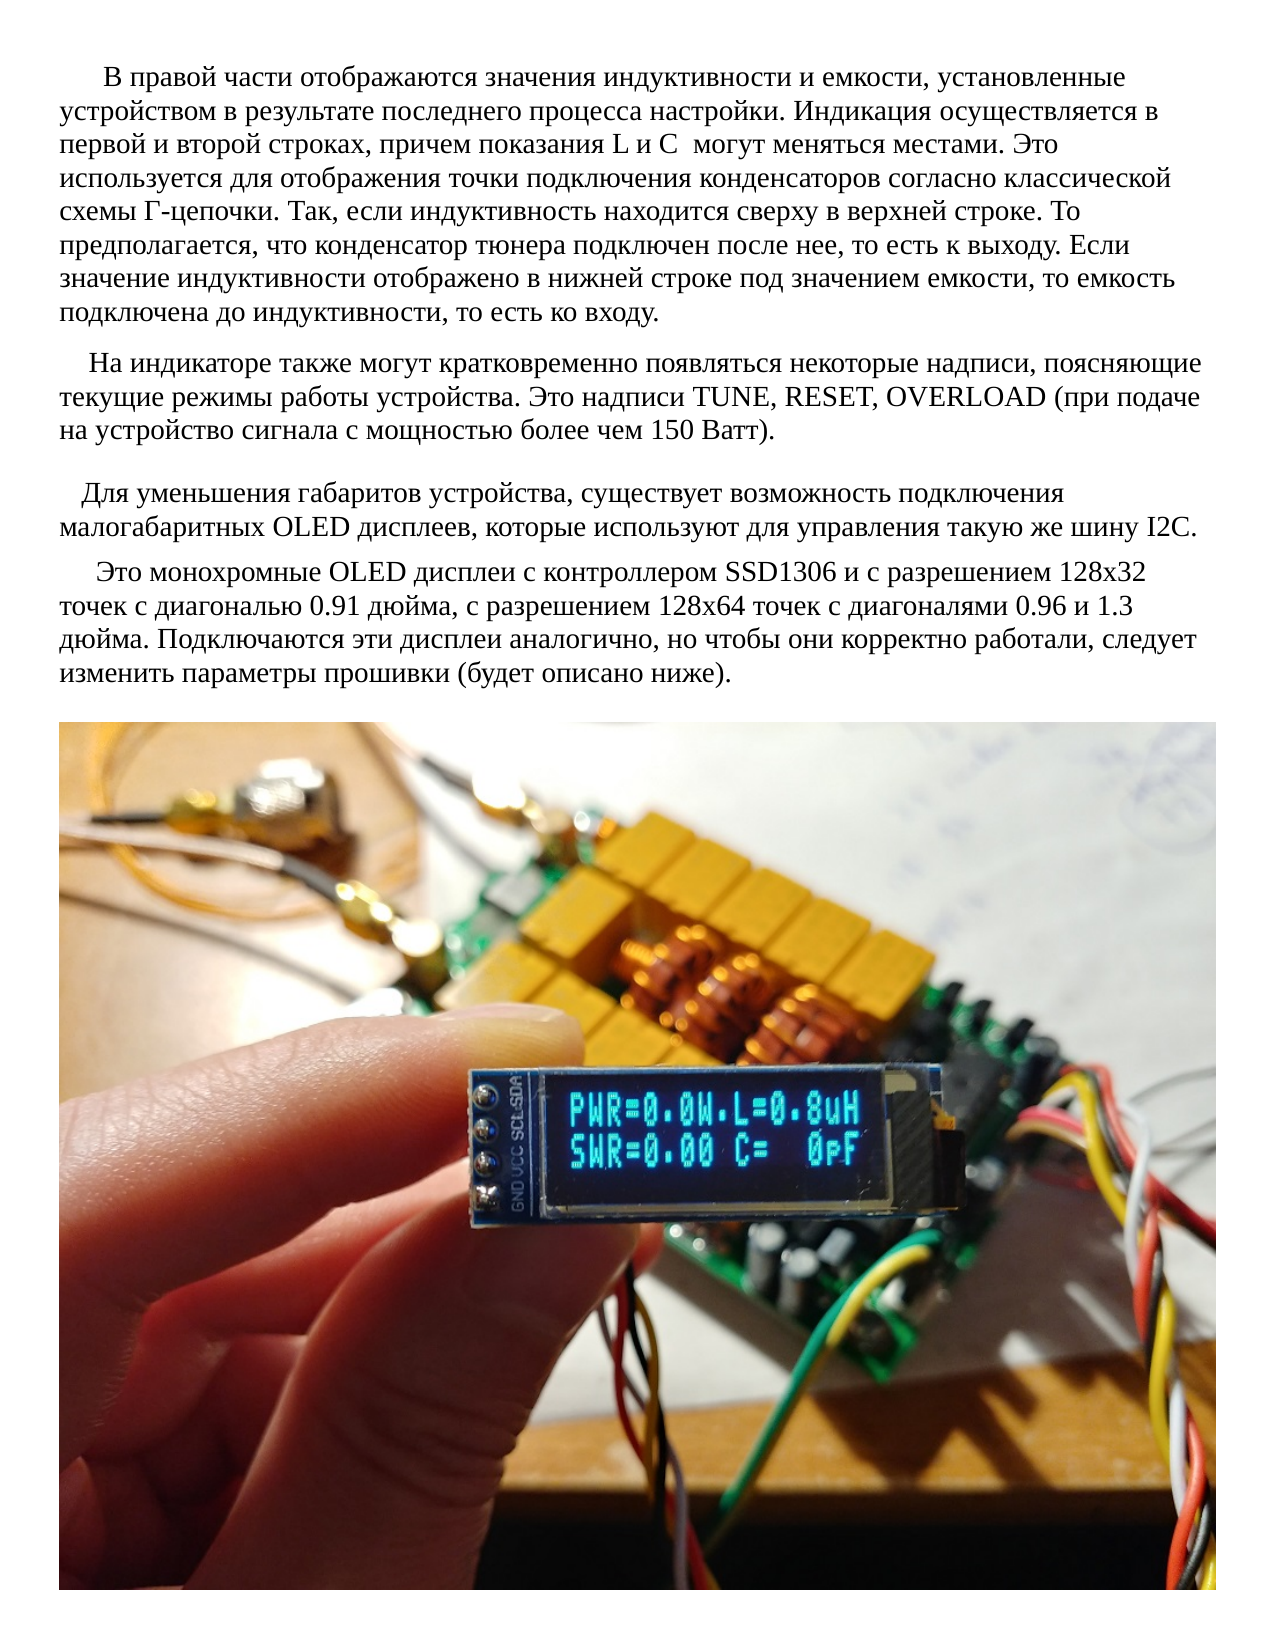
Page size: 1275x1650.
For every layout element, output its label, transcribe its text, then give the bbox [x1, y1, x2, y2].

text Для уменьшения габаритов устройства, существует возможность подключения малогабаритных OLED дисплеев, которые используют для управления такую же шину I2C. [59, 476, 1216, 543]
text Это монохромные OLED дисплеи с контроллером SSD1306 и с разрешением 128х32 точек с диагональю 0.91 дюйма, с разрешением 128х64 точек с диагоналями 0.96 и 1.3 дюйма. Подключаются эти дисплеи аналогично, но чтобы они корректно работали, следует изменить параметры прошивки (будет описано ниже). [59, 554, 1216, 689]
text На индикаторе также могут кратковременно появляться некоторые надписи, поясняющие текущие режимы работы устройства. Это надписи TUNE, RESET, OVERLOAD (при подаче на устройство сигнала с мощностью более чем 150 Ватт). [59, 345, 1216, 446]
text В правой части отображаются значения индуктивности и емкости, установленные устройством в результате последнего процесса настройки. Индикация осуществляется в первой и второй строках, причем показания L и C могут меняться местами. Это используется для отображения точки подключения конденсаторов согласно классической схемы Г-цепочки. Так, если индуктивность находится сверху в верхней строке. То предполагается, что конденсатор тюнера подключен после нее, то есть к выходу. Если значение индуктивности отображено в нижней строке под значением емкости, то емкость подключена до индуктивности, то есть ко входу. [59, 59, 1216, 327]
picture [59, 722, 1216, 1590]
